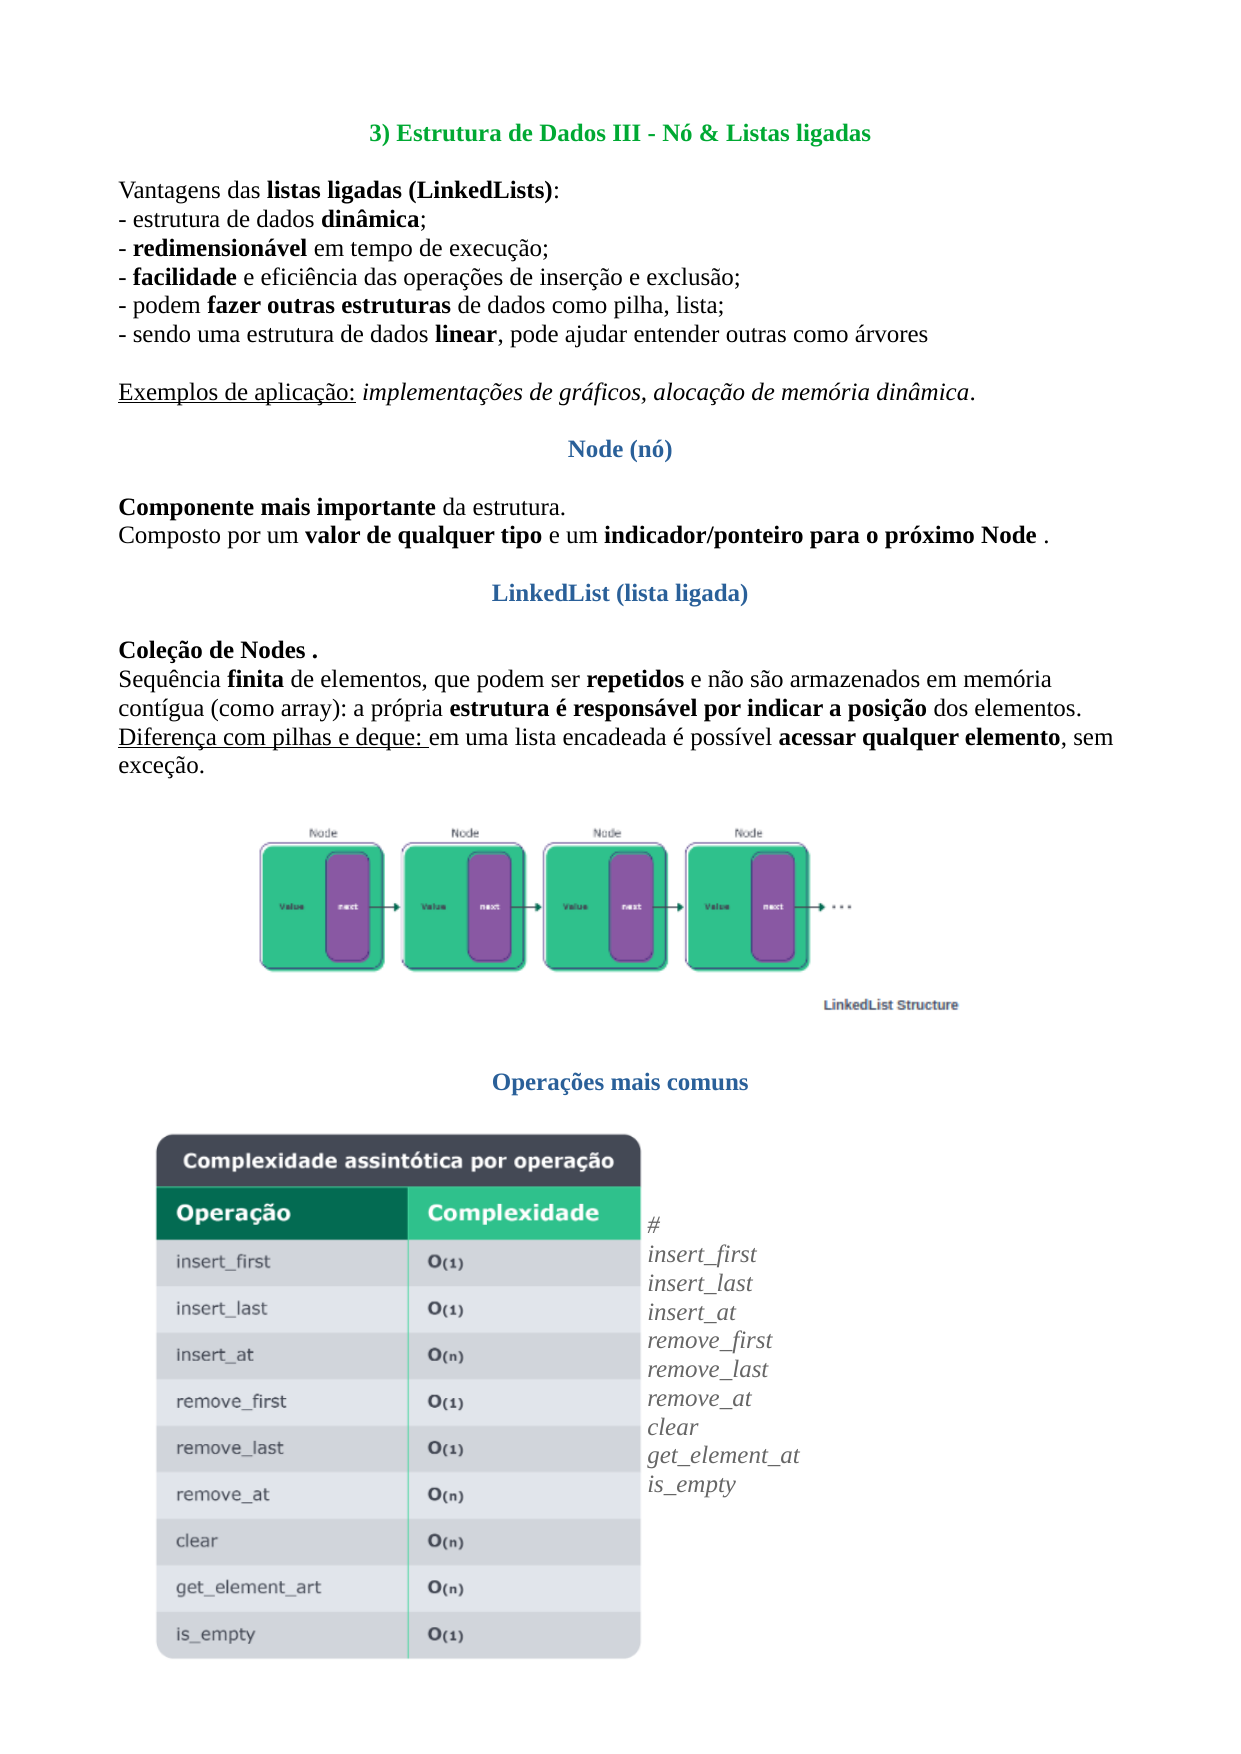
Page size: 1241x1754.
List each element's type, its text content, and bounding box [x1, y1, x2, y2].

text Composto por um valor de qualquer tipo e um indicador/ponteiro para o próximo Node . [118, 521, 1122, 549]
text [118, 1297, 146, 1326]
picture [146, 1125, 647, 1669]
text - facilidade e eficiência das operações de inserção e exclusão; [118, 262, 1122, 291]
text - sendo uma estrutura de dados linear, pode ajudar entender outras como árvores [118, 319, 1122, 348]
text Componente mais importante da estrutura. [118, 492, 1122, 521]
text [118, 1354, 146, 1383]
text LinkedList (lista ligada) [118, 578, 1122, 607]
text insert_at [647, 1297, 1122, 1326]
text Node (nó) [118, 434, 1122, 463]
text [118, 1268, 146, 1297]
text [118, 1412, 146, 1441]
text [118, 1469, 146, 1498]
text # [647, 1211, 1122, 1239]
text insert_first [647, 1239, 1122, 1268]
picture [252, 808, 989, 1032]
text remove_first [647, 1326, 1122, 1354]
text - redimensionável em tempo de execução; [118, 233, 1122, 262]
text Vantagens das listas ligadas (LinkedLists): [118, 176, 1122, 204]
text [118, 1239, 146, 1268]
text remove_at [647, 1383, 1122, 1412]
text [118, 1211, 146, 1239]
text get_element_at [647, 1441, 1122, 1469]
text - estrutura de dados dinâmica; [118, 204, 1122, 233]
text insert_last [647, 1268, 1122, 1297]
text 3) Estrutura de Dados III - Nó & Listas ligadas [118, 118, 1122, 147]
text - podem fazer outras estruturas de dados como pilha, lista; [118, 291, 1122, 319]
text [118, 1383, 146, 1412]
text Diferença com pilhas e deque: em uma lista encadeada é possível acessar qualquer elemento, sem exceção. [118, 722, 1122, 779]
text [118, 1326, 146, 1354]
text Sequência finita de elementos, que podem ser repetidos e não são armazenados em memória contígua (como array): a própria estrutura é responsável por indicar a posição dos elementos. [118, 664, 1122, 722]
text remove_last [647, 1354, 1122, 1383]
text Operações mais comuns [118, 1067, 1122, 1096]
text Exemplos de aplicação: implementações de gráficos, alocação de memória dinâmica. [118, 377, 1122, 406]
text clear [647, 1412, 1122, 1441]
text is_empty [647, 1469, 1122, 1498]
text Coleção de Nodes . [118, 636, 1122, 664]
text [118, 1441, 146, 1469]
